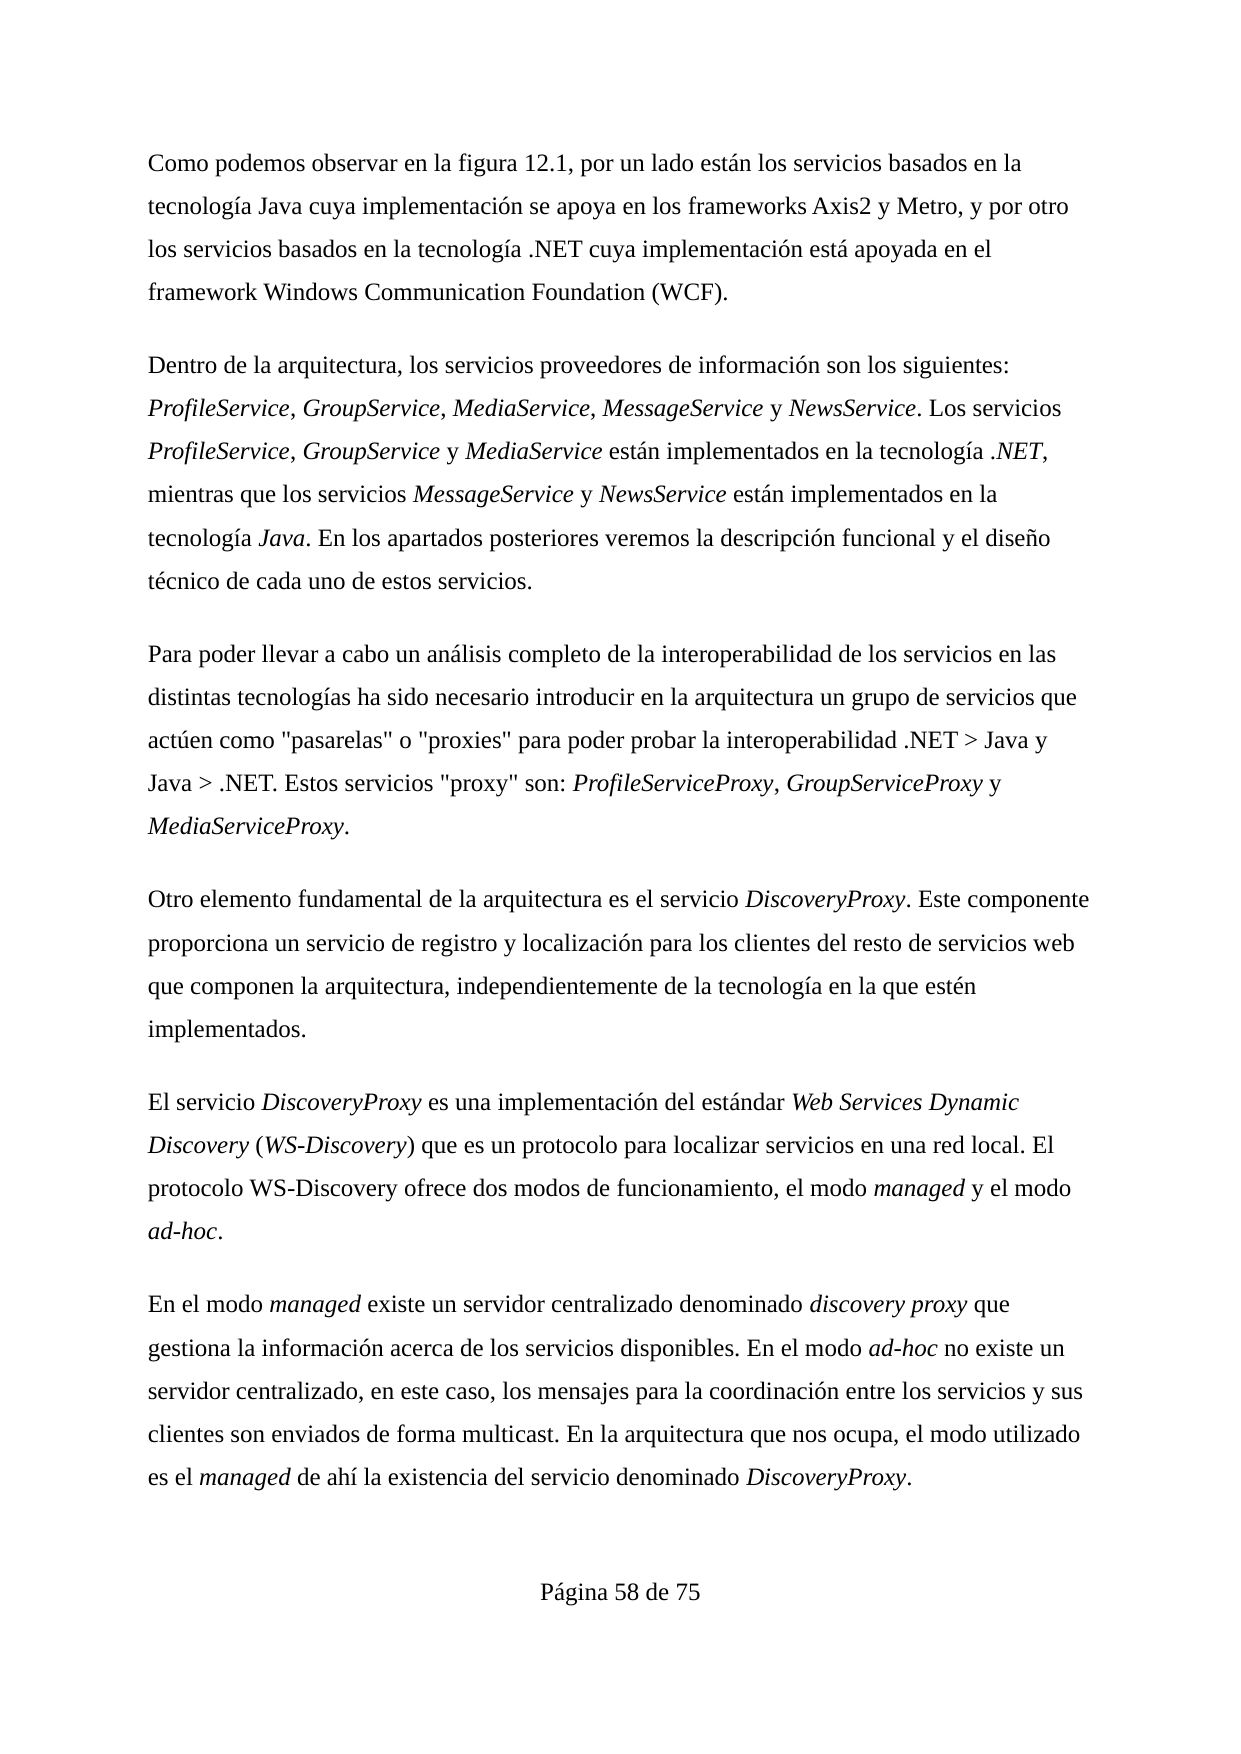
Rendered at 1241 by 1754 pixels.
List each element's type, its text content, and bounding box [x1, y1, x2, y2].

text Como podemos observar en la figura 12.1, por un lado están los servicios basados en la tecnología Java cuya implementación se apoya en los frameworks Axis2 y Metro, y por otro los servicios basados en la tecnología .NET cuya implementación está apoyada en el framework Windows Communication Foundation (WCF). [148, 148, 1093, 306]
text El servicio DiscoveryProxy es una implementación del estándar Web Services Dynamic Discovery (WS-Discovery) que es un protocolo para localizar servicios en una red local. El protocolo WS-Discovery ofrece dos modos de funcionamiento, el modo managed y el modo ad-hoc. [148, 1087, 1093, 1245]
text Para poder llevar a cabo un análisis completo de la interoperabilidad de los servicios en las distintas tecnologías ha sido necesario introducir en la arquitectura un grupo de servicios que actúen como "pasarelas" o "proxies" para poder probar la interoperabilidad .NET > Java y Java > .NET. Estos servicios "proxy" son: ProfileServiceProxy, GroupServiceProxy y MediaServiceProxy. [148, 639, 1093, 840]
text Dentro de la arquitectura, los servicios proveedores de información son los siguientes: ProfileService, GroupService, MediaService, MessageService y NewsService. Los servicios ProfileService, GroupService y MediaService están implementados en la tecnología .NET, mientras que los servicios MessageService y NewsService están implementados en la tecnología Java. En los apartados posteriores veremos la descripción funcional y el diseño técnico de cada uno de estos servicios. [148, 350, 1093, 594]
text Otro elemento fundamental de la arquitectura es el servicio DiscoveryProxy. Este componente proporciona un servicio de registro y localización para los clientes del resto de servicios web que componen la arquitectura, independientemente de la tecnología en la que estén implementados. [148, 884, 1093, 1043]
text En el modo managed existe un servidor centralizado denominado discovery proxy que gestiona la información acerca de los servicios disponibles. En el modo ad-hoc no existe un servidor centralizado, en este caso, los mensajes para la coordinación entre los servicios y sus clientes son enviados de forma multicast. En la arquitectura que nos ocupa, el modo utilizado es el managed de ahí la existencia del servicio denominado DiscoveryProxy. [148, 1289, 1093, 1491]
